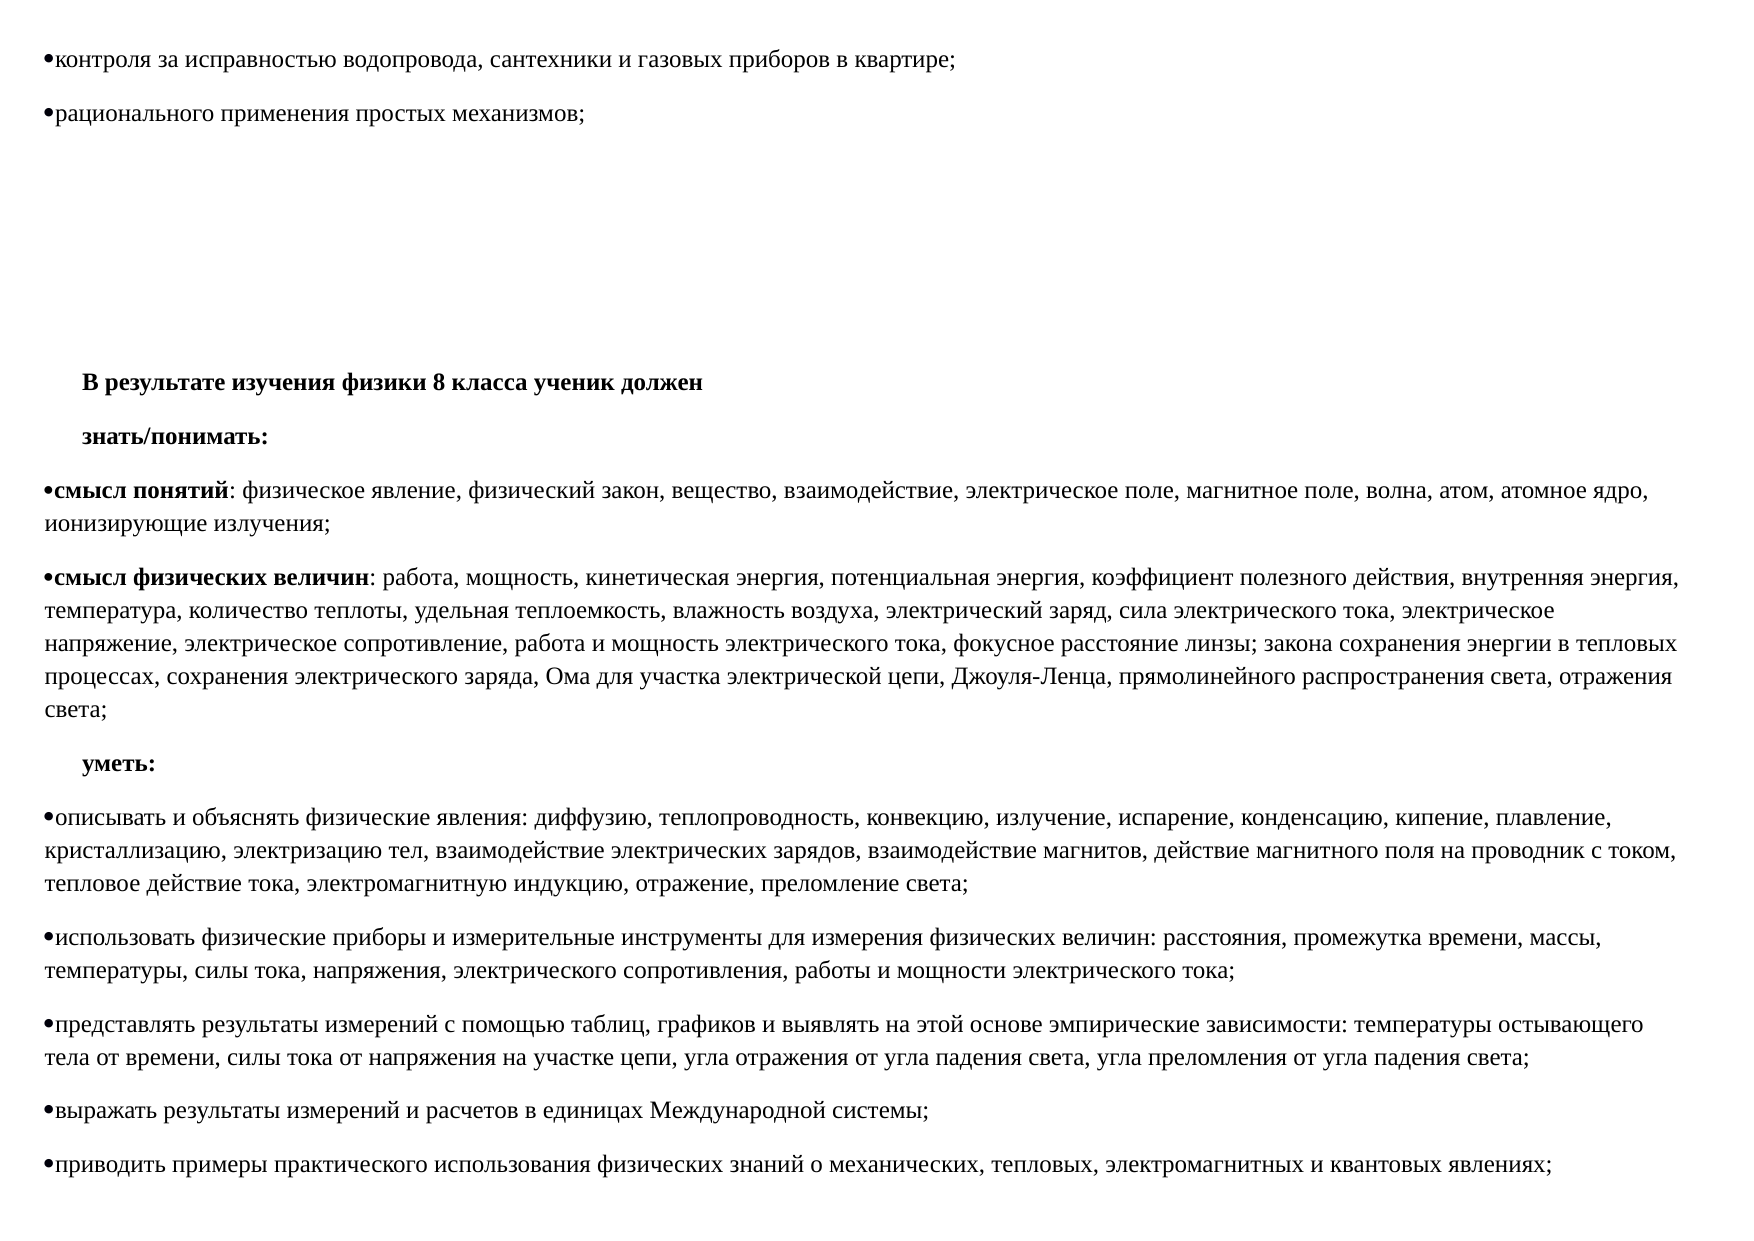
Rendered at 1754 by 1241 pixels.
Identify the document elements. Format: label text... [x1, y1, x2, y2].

list использовать физические приборы и измерительные инструменты для измерения физических величин: расстояния, промежутка времени, массы, температуры, силы тока, напряжения, электрического сопротивления, работы и мощности электрического тока; [44, 922, 1683, 983]
list контроля за исправностью водопровода, сантехники и газовых приборов в квартире; [44, 44, 1683, 73]
list описывать и объяснять физические явления: диффузию, теплопроводность, конвекцию, излучение, испарение, конденсацию, кипение, плавление, кристаллизацию, электризацию тел, взаимодействие электрических зарядов, взаимодействие магнитов, действие магнитного поля на проводник с током, тепловое действие тока, электромагнитную индукцию, отражение, преломление света; [44, 802, 1683, 897]
list рационального применения простых механизмов; [44, 98, 1683, 127]
text В результате изучения физики 8 класса ученик должен [44, 367, 1683, 396]
list представлять результаты измерений с помощью таблиц, графиков и выявлять на этой основе эмпирические зависимости: температуры остывающего тела от времени, силы тока от напряжения на участке цепи, угла отражения от угла падения света, угла преломления от угла падения света; [44, 1009, 1683, 1070]
list приводить примеры практического использования физических знаний о механических, тепловых, электромагнитных и квантовых явлениях; [44, 1149, 1683, 1178]
list смысл понятий: физическое явление, физический закон, вещество, взаимодействие, электрическое поле, магнитное поле, волна, атом, атомное ядро, ионизирующие излучения; [44, 475, 1683, 537]
text знать/понимать: [44, 421, 1683, 450]
text уметь: [44, 748, 1683, 777]
list выражать результаты измерений и расчетов в единицах Международной системы; [44, 1096, 1683, 1124]
list смысл физических величин: работа, мощность, кинетическая энергия, потенциальная энергия, коэффициент полезного действия, внутренняя энергия, температура, количество теплоты, удельная теплоемкость, влажность воздуха, электрический заряд, сила электрического тока, электрическое напряжение, электрическое сопротивление, работа и мощность электрического тока, фокусное расстояние линзы; закона сохранения энергии в тепловых процессах, сохранения электрического заряда, Ома для участка электрической цепи, Джоуля-Ленца, прямолинейного распространения света, отражения света; [44, 562, 1683, 723]
